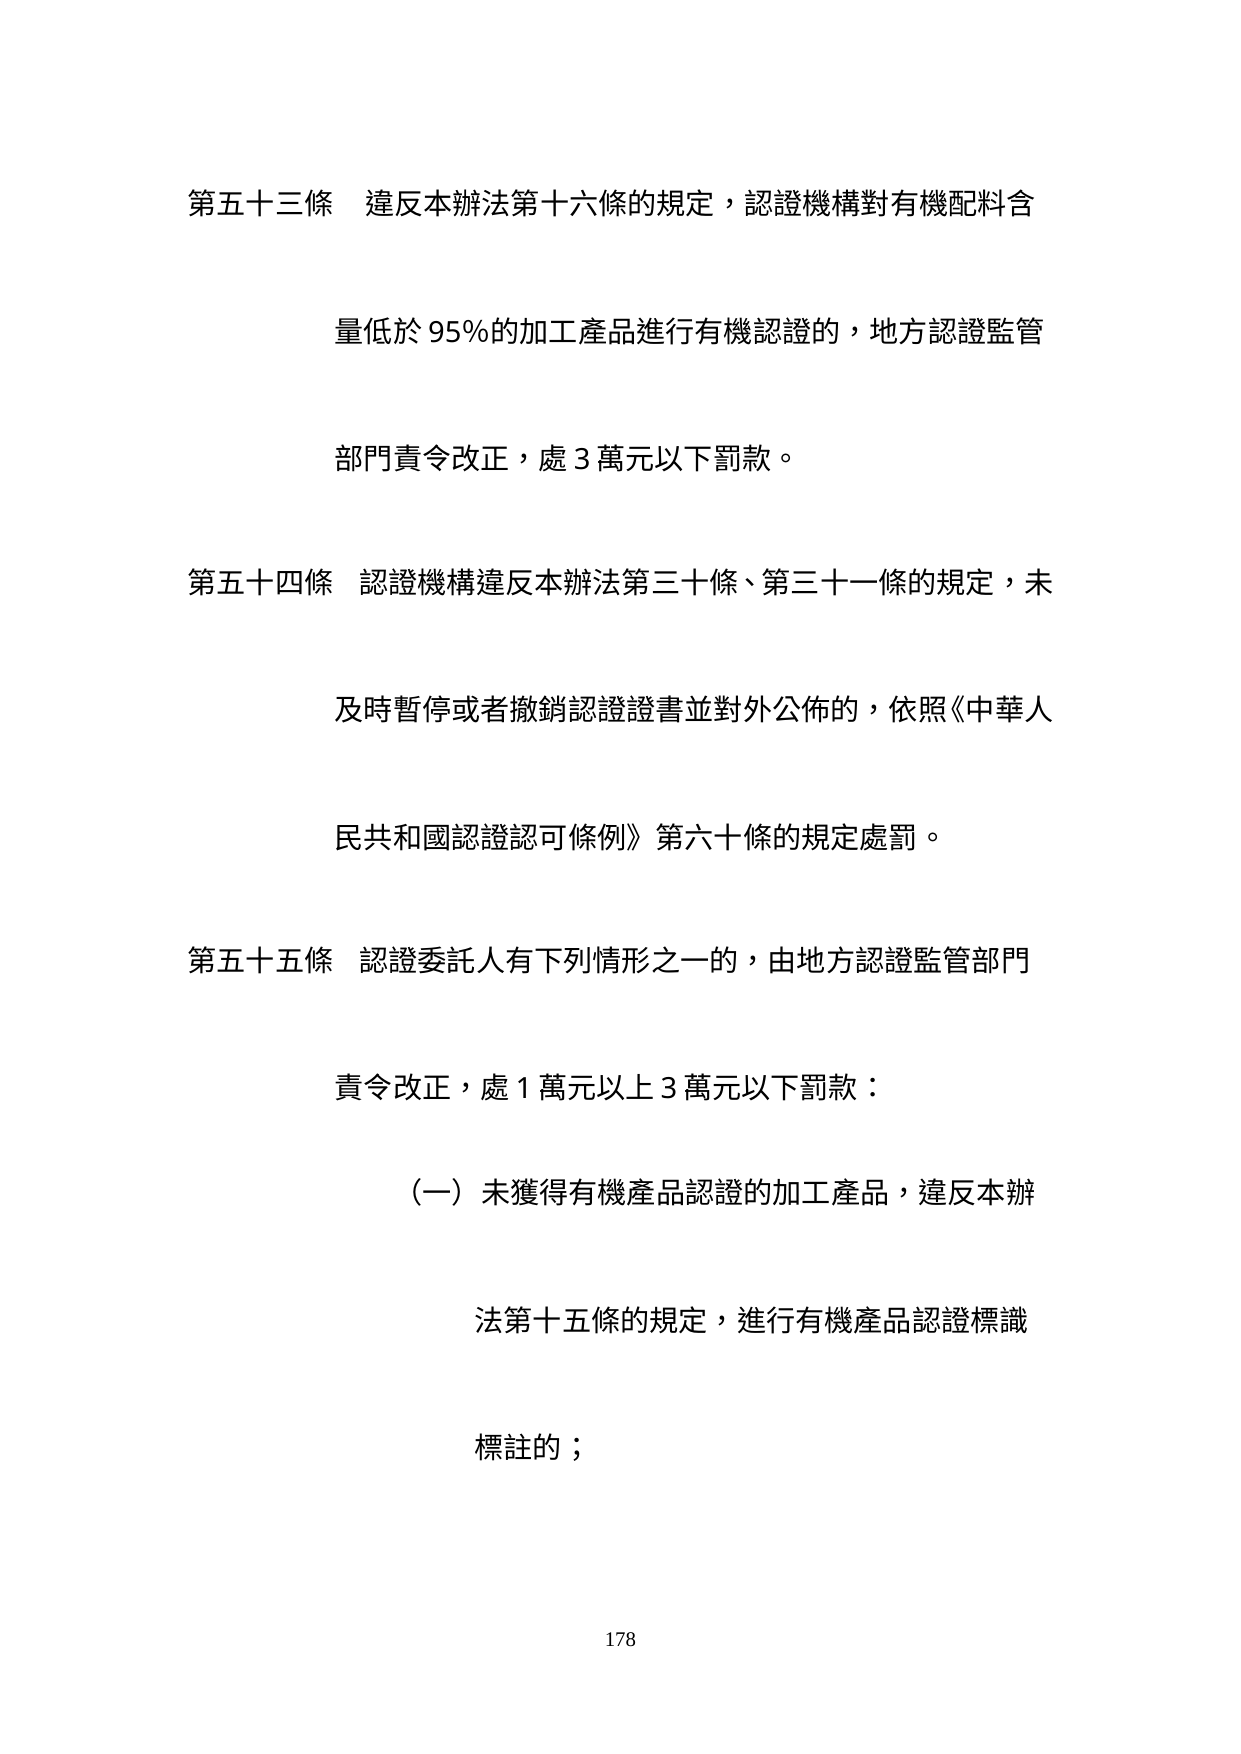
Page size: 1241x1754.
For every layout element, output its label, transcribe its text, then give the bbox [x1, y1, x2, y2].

subtitle 第五十三條 違反本辦法第十六條的規定，認證機構對有機配料含量低於95％的加工產品進行有機認證的，地方認證監管部門責令改正，處3萬元以下罰款。 [187, 164, 1053, 494]
subtitle （一）未獲得有機產品認證的加工產品，違反本辦法第十五條的規定，進行有機產品認證標識標註的； [393, 1153, 1053, 1483]
subtitle 第五十五條 認證委託人有下列情形之一的，由地方認證監管部門責令改正，處1萬元以上3萬元以下罰款： [187, 921, 1053, 1124]
subtitle 第五十四條 認證機構違反本辦法第三十條、第三十一條的規定，未及時暫停或者撤銷認證證書並對外公佈的，依照《中華人民共和國認證認可條例》第六十條的規定處罰。 [187, 543, 1053, 873]
